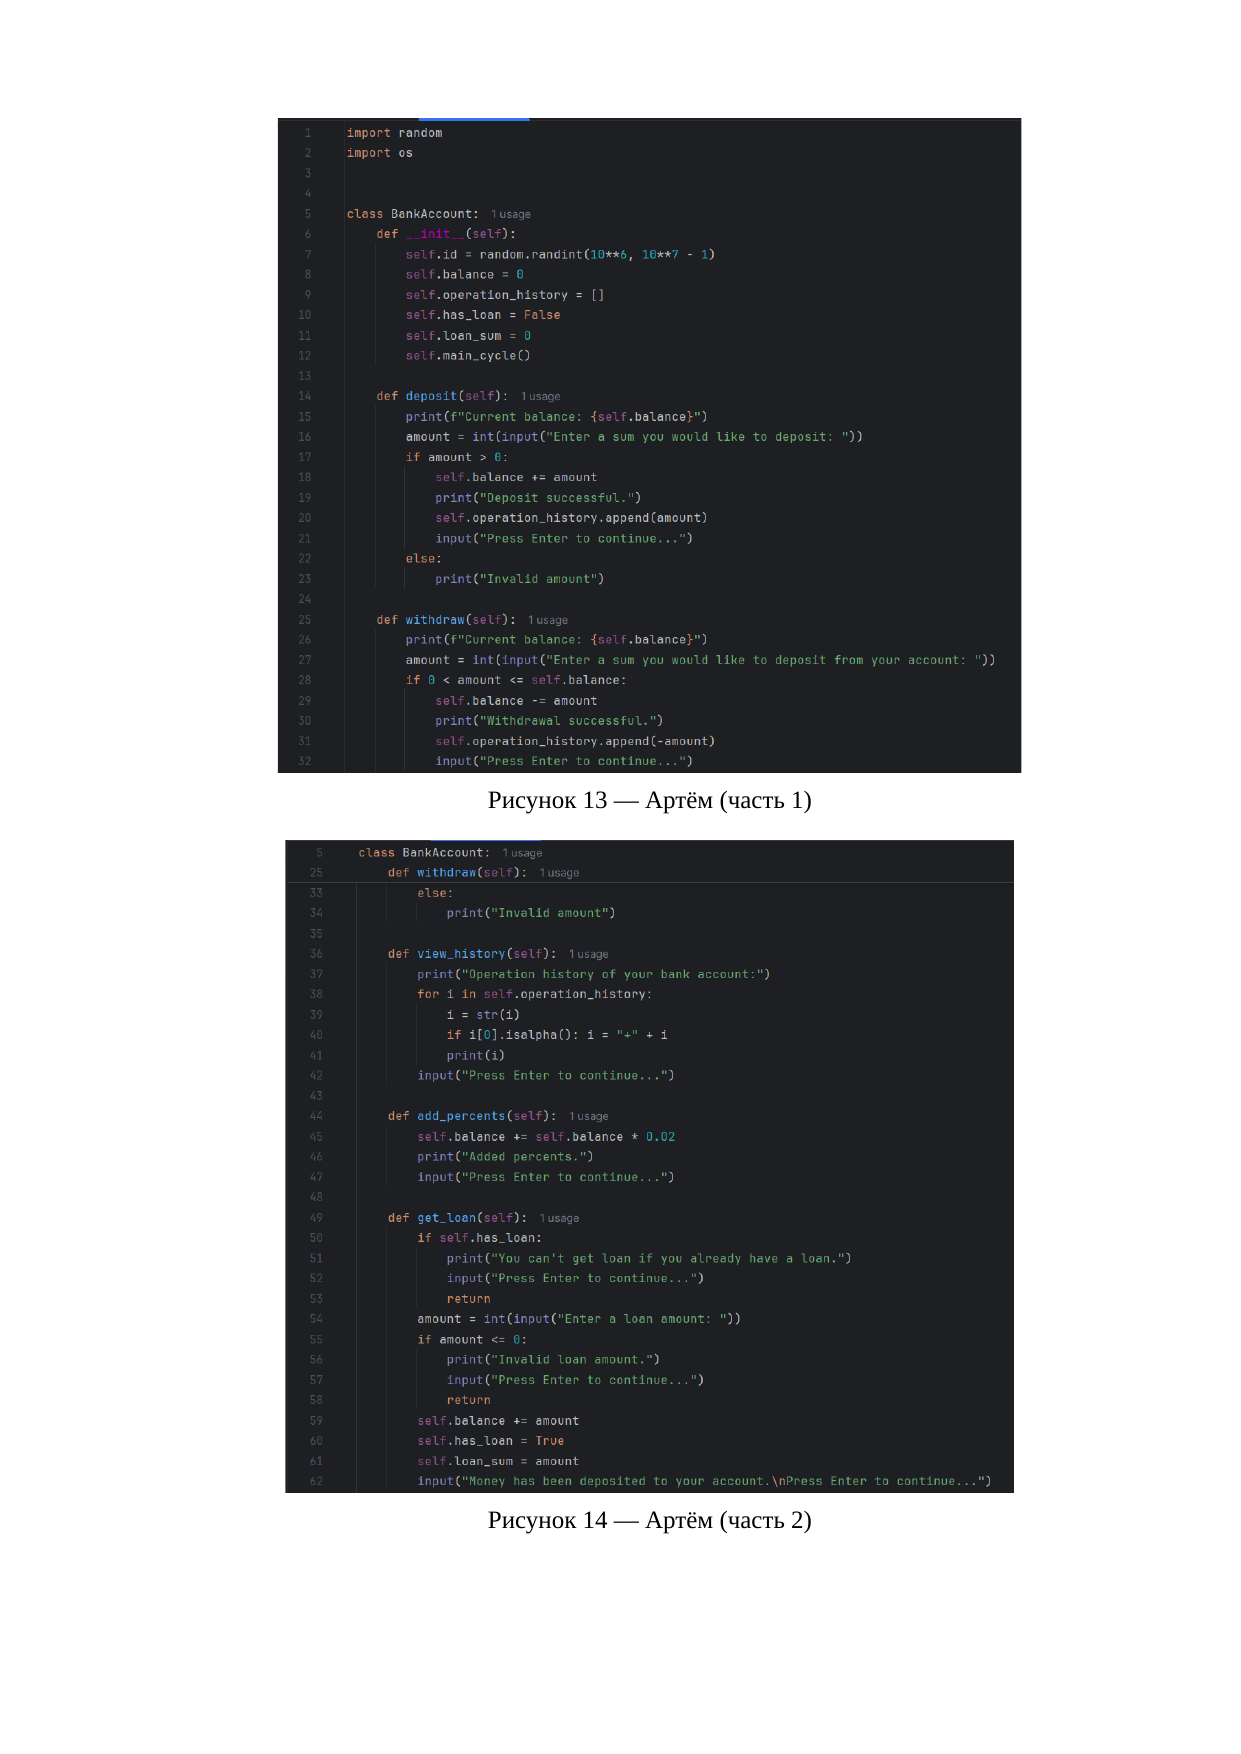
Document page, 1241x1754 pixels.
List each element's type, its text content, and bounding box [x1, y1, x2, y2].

picture [285, 840, 1014, 1493]
picture [277, 118, 1022, 773]
text Рисунок 14 ― Артём (часть 2) [148, 1505, 1152, 1533]
text Рисунок 13 ― Артём (часть 1) [148, 785, 1152, 814]
